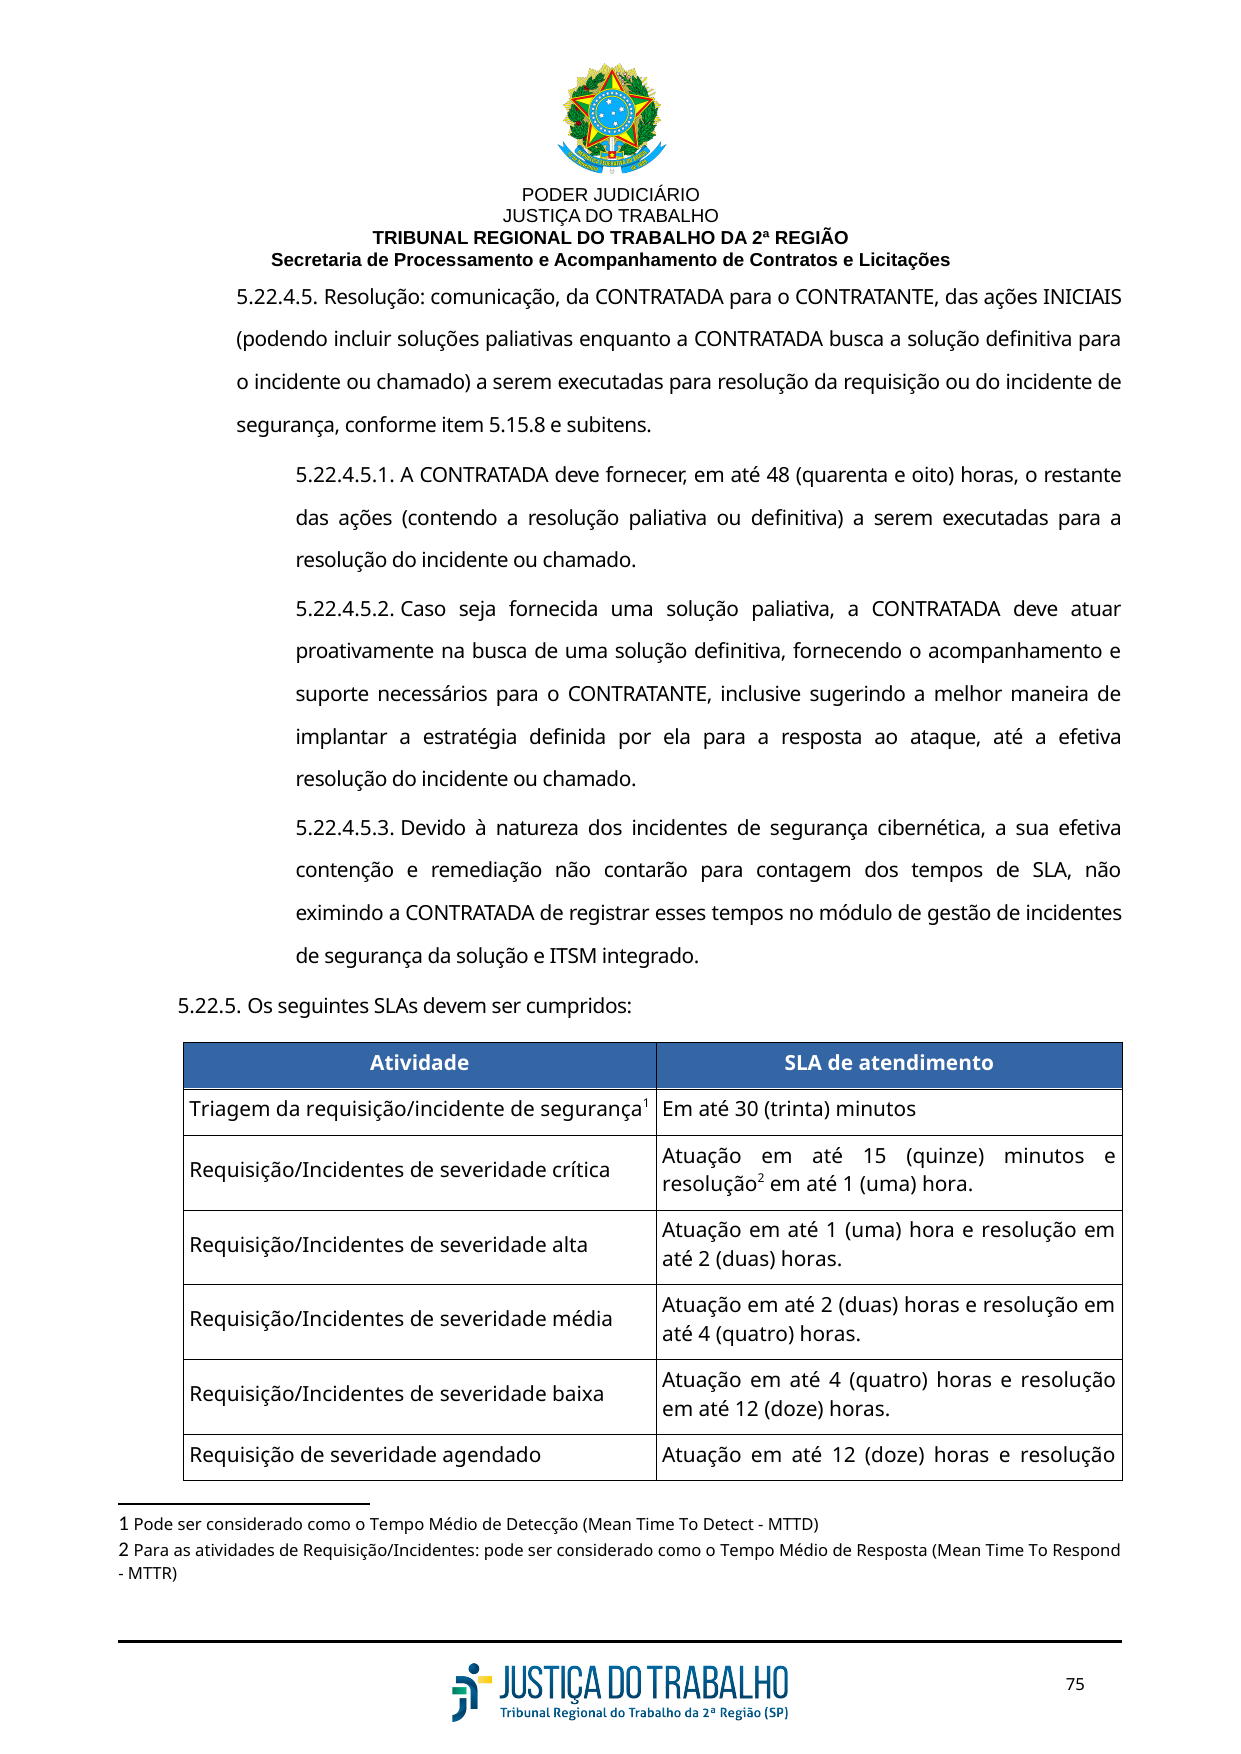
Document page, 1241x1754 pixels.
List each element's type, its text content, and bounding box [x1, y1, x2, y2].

table_cell Atuação em até 4 (quatro) horas e resolução em até 12 (doze) horas. [657, 1360, 1122, 1434]
table_cell Requisição/Incidentes de severidade média [184, 1285, 656, 1359]
list Resolução: comunicação, da CONTRATADA para o CONTRATANTE, das ações INICIAIS (podendo incluir soluções paliativas enquanto a CONTRATADA busca a solução definitiva para o incidente ou chamado) a serem executadas para resolução da requisição ou do incidente de segurança, conforme item 5.15.8 e subitens. [236, 282, 1122, 440]
list A CONTRATADA deve fornecer, em até 48 (quarenta e oito) horas, o restante das ações (contendo a resolução paliativa ou definitiva) a serem executadas para a resolução do incidente ou chamado. [295, 460, 1122, 574]
list Caso seja fornecida uma solução paliativa, a CONTRATADA deve atuar proativamente na busca de uma solução definitiva, fornecendo o acompanhamento e suporte necessários para o CONTRATANTE, inclusive sugerindo a melhor maneira de implantar a estratégia definida por ela para a resposta ao ataque, até a efetiva resolução do incidente ou chamado. [295, 594, 1122, 793]
table_header SLA de atendimento [657, 1043, 1122, 1088]
table_cell Requisição/Incidentes de severidade alta [184, 1211, 656, 1284]
table_cell Atuação em até 12 (doze) horas e resolução [657, 1435, 1122, 1480]
table_cell Requisição/Incidentes de severidade crítica [184, 1136, 656, 1209]
table_cell Requisição/Incidentes de severidade baixa [184, 1360, 656, 1434]
table_cell Atuação em até 2 (duas) horas e resolução em até 4 (quatro) horas. [657, 1285, 1122, 1359]
table_header Atividade [184, 1043, 656, 1088]
list Os seguintes SLAs devem ser cumpridos: [177, 991, 1122, 1022]
table_cell Atuação em até 1 (uma) hora e resolução em até 2 (duas) horas. [657, 1211, 1122, 1284]
table_cell Requisição de severidade agendado [184, 1435, 656, 1480]
picture [452, 1663, 788, 1722]
table_cell Em até 30 (trinta) minutos [657, 1090, 1122, 1135]
list Devido à natureza dos incidentes de segurança cibernética, a sua efetiva contenção e remediação não contarão para contagem dos tempos de SLA, não eximindo a CONTRATADA de registrar esses tempos no módulo de gestão de incidentes de segurança da solução e ITSM integrado. [295, 813, 1122, 971]
table_cell Atuação em até 15 (quinze) minutos e resolução em até 1 (uma) hora. [657, 1136, 1122, 1209]
table_cell Triagem da requisição/incidente de segurança [184, 1090, 656, 1135]
